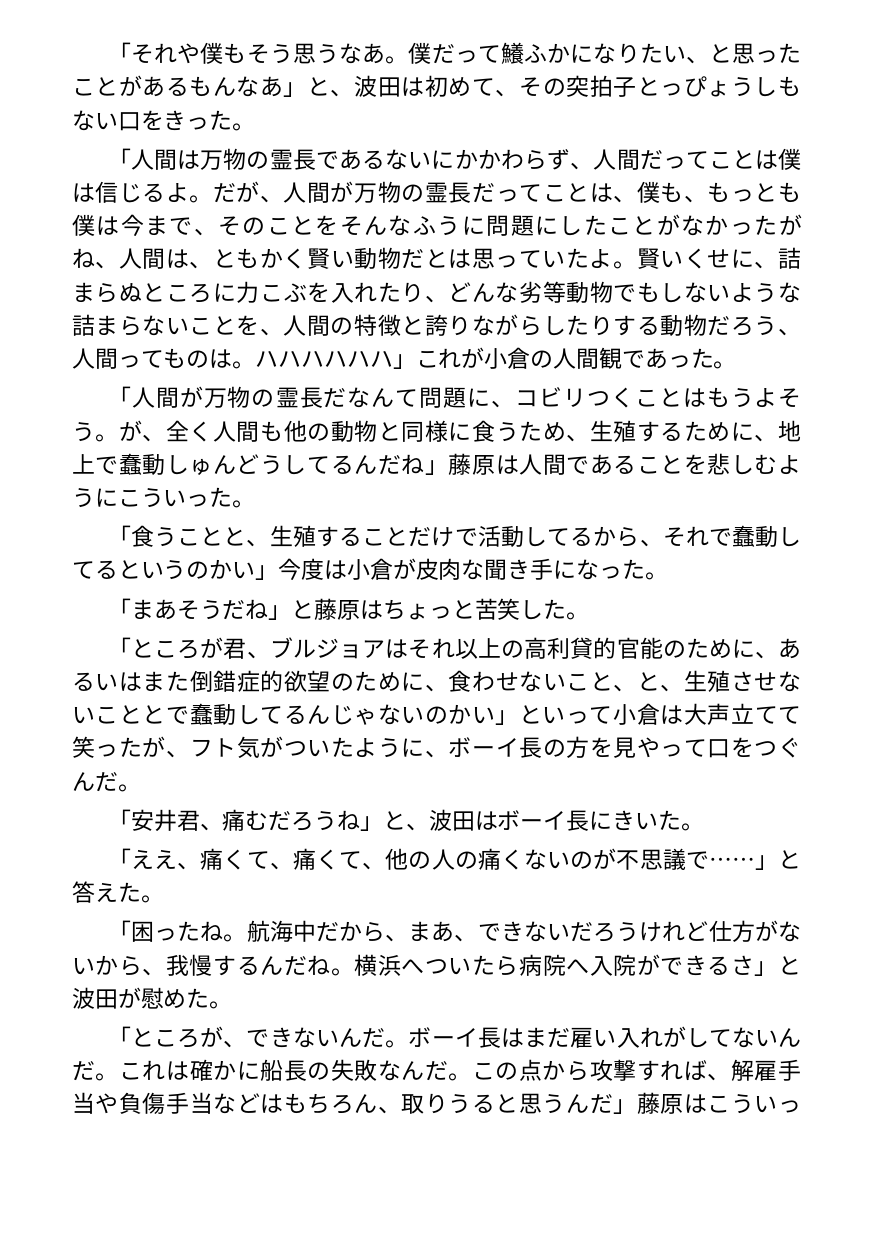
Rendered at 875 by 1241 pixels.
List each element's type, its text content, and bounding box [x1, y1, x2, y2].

text 「ところが、できないんだ。ボーイ長はまだ雇い入れがしてないんだ。これは確かに船長の失敗なんだ。この点から攻撃すれば、解雇手当や負傷手当などはもちろん、取りうると思うんだ」藤原はこういっ [72, 1020, 802, 1119]
text 「人間は万物の霊長であるないにかかわらず、人間だってことは僕は信じるよ。だが、人間が万物の霊長だってことは、僕も、もっとも僕は今まで、そのことをそんなふうに問題にしたことがなかったがね、人間は、ともかく賢い動物だとは思っていたよ。賢いくせに、詰まらぬところに力こぶを入れたり、どんな劣等動物でもしないような詰まらないことを、人間の特徴と誇りながらしたりする動物だろう、人間ってものは。ハハハハハハ」これが小倉の人間観であった。 [72, 142, 802, 374]
text 「まあそうだね」と藤原はちょっと苦笑した。 [72, 591, 802, 625]
text 「それや僕もそう思うなあ。僕だって鱶ふかになりたい、と思ったことがあるもんなあ」と、波田は初めて、その突拍子とっぴょうしもない口をきった。 [72, 36, 802, 136]
text 「ところが君、ブルジョアはそれ以上の高利貸的官能のために、あるいはまた倒錯症的欲望のために、食わせないこと、と、生殖させないこととで蠢動してるんじゃないのかい」といって小倉は大声立てて笑ったが、フト気がついたように、ボーイ長の方を見やって口をつぐんだ。 [72, 631, 802, 797]
text 「安井君、痛むだろうね」と、波田はボーイ長にきいた。 [72, 803, 802, 836]
text 「困ったね。航海中だから、まあ、できないだろうけれど仕方がないから、我慢するんだね。横浜へついたら病院へ入院ができるさ」と波田が慰めた。 [72, 914, 802, 1014]
text 「ええ、痛くて、痛くて、他の人の痛くないのが不思議で……」と答えた。 [72, 842, 802, 908]
text 「食うことと、生殖することだけで活動してるから、それで蠢動してるというのかい」今度は小倉が皮肉な聞き手になった。 [72, 519, 802, 586]
text 「人間が万物の霊長だなんて問題に、コビリつくことはもうよそう。が、全く人間も他の動物と同様に食うため、生殖するために、地上で蠢動しゅんどうしてるんだね」藤原は人間であることを悲しむようにこういった。 [72, 380, 802, 513]
